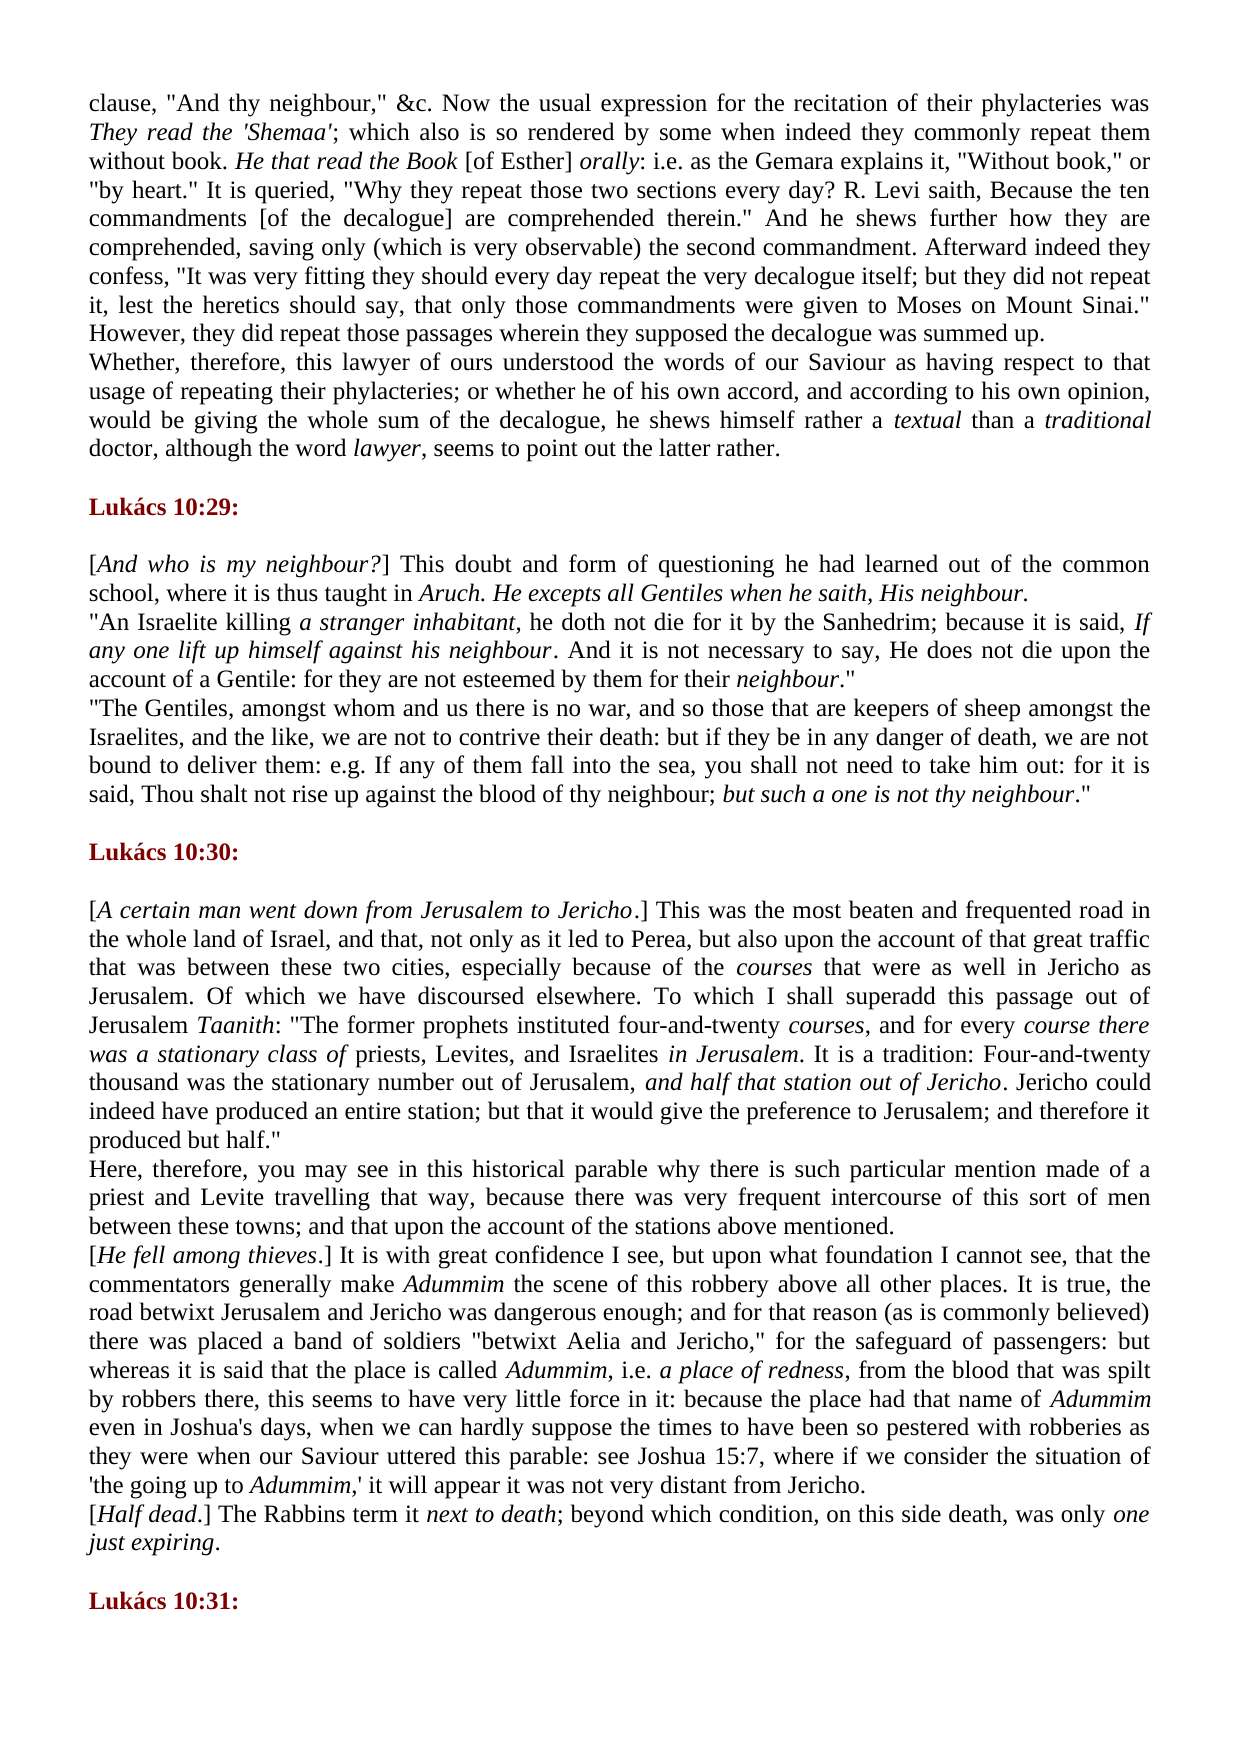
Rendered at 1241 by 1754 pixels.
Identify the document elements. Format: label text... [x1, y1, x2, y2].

text clause, "And thy neighbour," &c. Now the usual expression for the recitation of their phylacteries was They read the 'Shemaa'; which also is so rendered by some when indeed they commonly repeat them without book. He that read the Book [of Esther] orally: i.e. as the Gemara explains it, "Without book," or "by heart." It is queried, "Why they repeat those two sections every day? R. Levi saith, Because the ten commandments [of the decalogue] are comprehended therein." And he shews further how they are comprehended, saving only (which is very observable) the second commandment. Afterward indeed they confess, "It was very fitting they should every day repeat the very decalogue itself; but they did not repeat it, lest the heretics should say, that only those commandments were given to Moses on Mount Sinai." However, they did repeat those passages wherein they supposed the decalogue was summed up. [88, 88, 1152, 347]
text Lukács 10:30: [88, 837, 1152, 866]
text Lukács 10:31: [88, 1586, 1152, 1614]
text "The Gentiles, amongst whom and us there is no war, and so those that are keepers of sheep amongst the Israelites, and the like, we are not to contrive their death: but if they be in any danger of death, we are not bound to deliver them: e.g. If any of them fall into the sea, you shall not need to take him out: for it is said, Thou shalt not rise up against the blood of thy neighbour; but such a one is not thy neighbour." [88, 693, 1152, 808]
text "An Israelite killing a stranger inhabitant, he doth not die for it by the Sanhedrim; because it is said, If any one lift up himself against his neighbour. And it is not necessary to say, He does not die upon the account of a Gentile: for they are not esteemed by them for their neighbour." [88, 607, 1152, 693]
text Lukács 10:29: [88, 492, 1152, 521]
text Here, therefore, you may see in this historical parable why there is such particular mention made of a priest and Levite travelling that way, because there was very frequent intercourse of this sort of men between these towns; and that upon the account of the stations above mentioned. [88, 1154, 1152, 1240]
text [A certain man went down from Jerusalem to Jericho.] This was the most beaten and frequented road in the whole land of Israel, and that, not only as it led to Perea, but also upon the account of that great traffic that was between these two cities, especially because of the courses that were as well in Jericho as Jerusalem. Of which we have discoursed elsewhere. To which I shall superadd this passage out of Jerusalem Taanith: "The former prophets instituted four-and-twenty courses, and for every course there was a stationary class of priests, Levites, and Israelites in Jerusalem. It is a tradition: Four-and-twenty thousand was the stationary number out of Jerusalem, and half that station out of Jericho. Jericho could indeed have produced an entire station; but that it would give the preference to Jerusalem; and therefore it produced but half." [88, 895, 1152, 1154]
text Whether, therefore, this lawyer of ours understood the words of our Saviour as having respect to that usage of repeating their phylacteries; or whether he of his own accord, and according to his own opinion, would be giving the whole sum of the decalogue, he shews himself rather a textual than a traditional doctor, although the word lawyer, seems to point out the latter rather. [88, 347, 1152, 462]
text [And who is my neighbour?] This doubt and form of questioning he had learned out of the common school, where it is thus taught in Aruch. He excepts all Gentiles when he saith, His neighbour. [88, 549, 1152, 607]
text [Half dead.] The Rabbins term it next to death; beyond which condition, on this side death, was only one just expiring. [88, 1499, 1152, 1556]
text [He fell among thieves.] It is with great confidence I see, but upon what foundation I cannot see, that the commentators generally make Adummim the scene of this robbery above all other places. It is true, the road betwixt Jerusalem and Jericho was dangerous enough; and for that reason (as is commonly believed) there was placed a band of soldiers "betwixt Aelia and Jericho," for the safeguard of passengers: but whereas it is said that the place is called Adummim, i.e. a place of redness, from the blood that was spilt by robbers there, this seems to have very little force in it: because the place had that name of Adummim even in Joshua's days, when we can hardly suppose the times to have been so pestered with robberies as they were when our Saviour uttered this parable: see Joshua 15:7, where if we consider the situation of 'the going up to Adummim,' it will appear it was not very distant from Jericho. [88, 1240, 1152, 1499]
